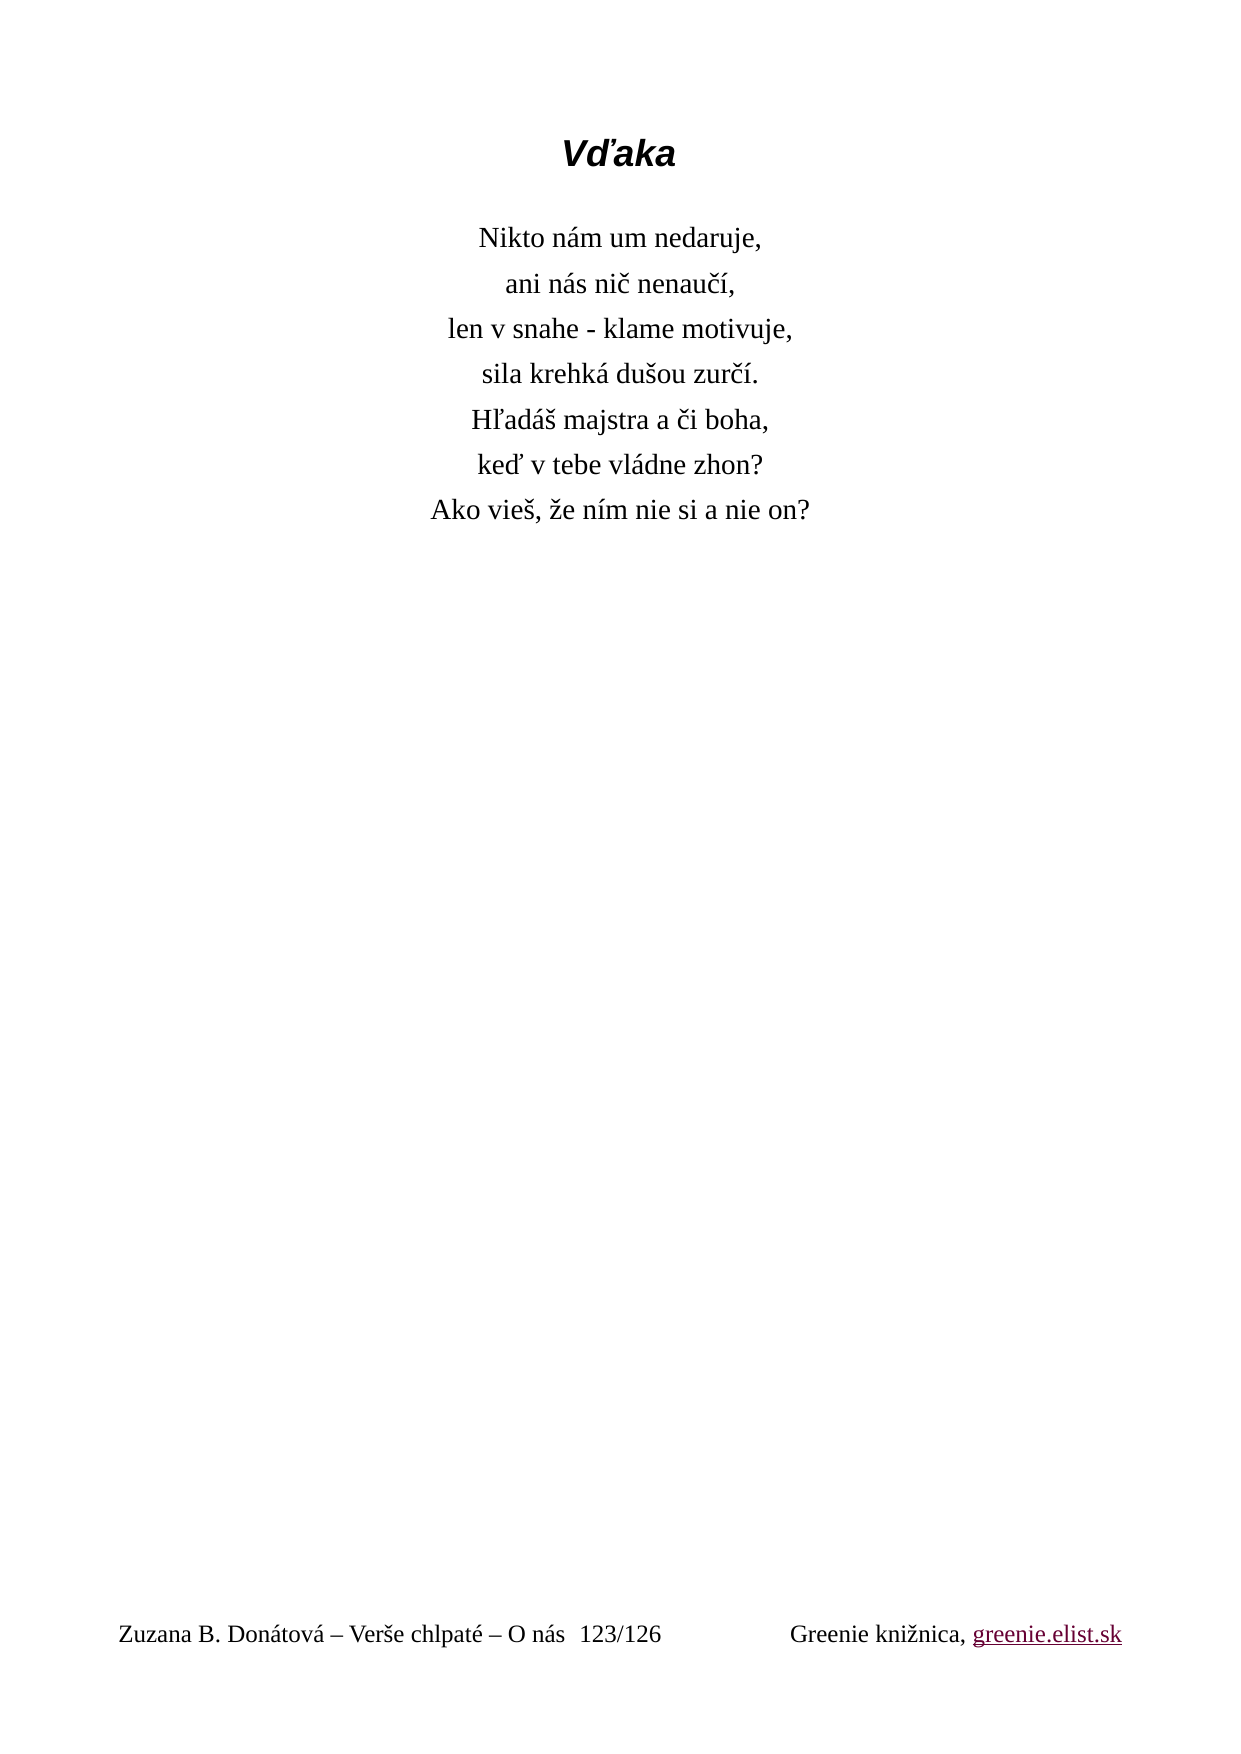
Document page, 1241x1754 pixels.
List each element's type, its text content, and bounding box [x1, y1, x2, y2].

text sila krehká dušou zurčí. [106, 356, 1134, 390]
text len v snahe - klame motivuje, [106, 311, 1134, 345]
text Ako vieš, že ním nie si a nie on? [106, 492, 1134, 526]
subtitle Vďaka [106, 131, 1134, 174]
text ani nás nič nenaučí, [106, 266, 1134, 299]
text Hľadáš majstra a či boha, [106, 402, 1134, 435]
text keď v tebe vládne zhon? [106, 447, 1134, 481]
text Nikto nám um nedaruje, [106, 221, 1134, 254]
